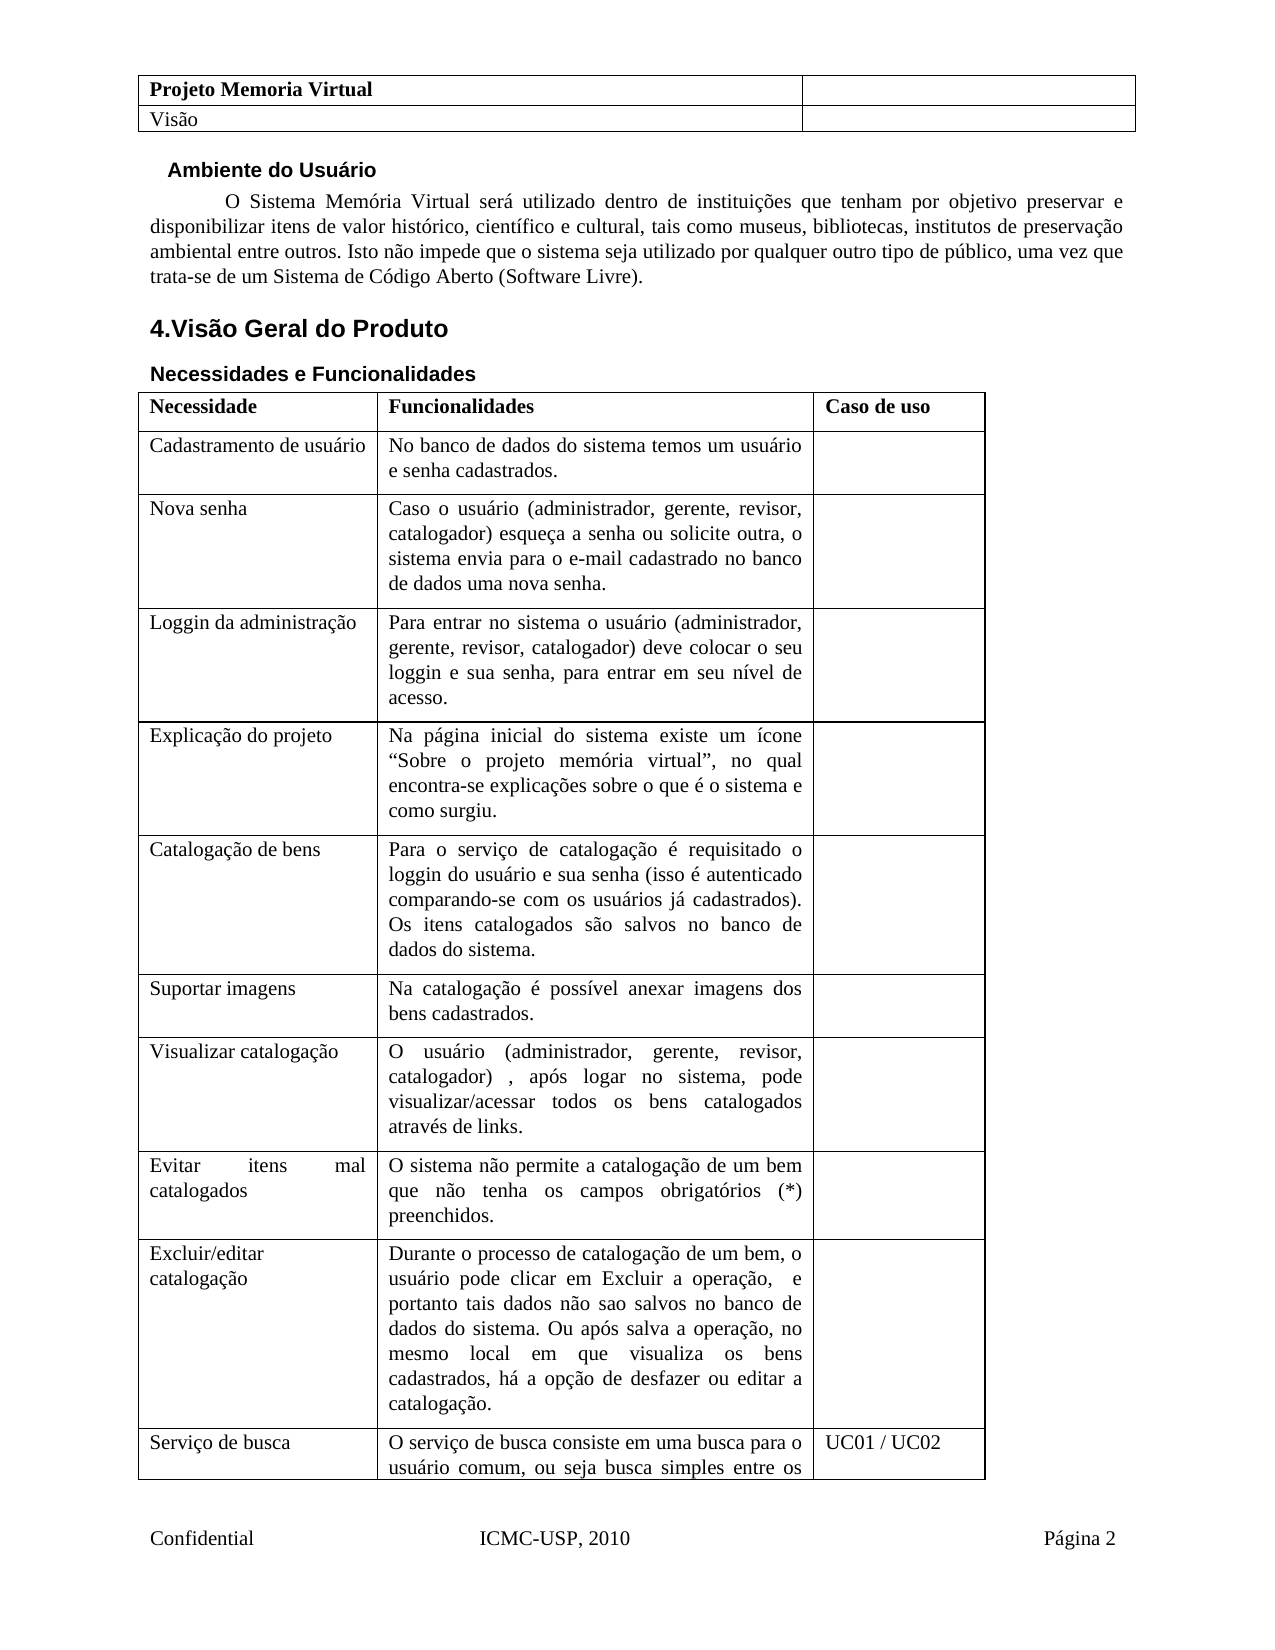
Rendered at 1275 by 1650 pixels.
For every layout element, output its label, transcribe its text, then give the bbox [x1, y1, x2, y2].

table_cell Caso o usuário (administrador, gerente, revisor, catalogador) esqueça a senha ou solicite outra, o sistema envia para o e-mail cadastrado no banco de dados uma nova senha. [378, 495, 813, 608]
table_cell Na página inicial do sistema existe um ícone “Sobre o projeto memória virtual”, no qual encontra-se explicações sobre o que é o sistema e como surgiu. [378, 723, 813, 835]
table_header Caso de uso [814, 393, 984, 431]
text O Sistema Memória Virtual será utilizado dentro de instituições que tenham por objetivo preservar e disponibilizar itens de valor histórico, científico e cultural, tais como museus, bibliotecas, institutos de preservação ambiental entre outros. Isto não impede que o sistema seja utilizado por qualquer outro tipo de público, uma vez que trata-se de um Sistema de Código Aberto (Software Livre). [150, 188, 1125, 288]
table_cell Nova senha [139, 495, 377, 608]
table_cell Para o serviço de catalogação é requisitado o loggin do usuário e sua senha (isso é autenticado comparando-se com os usuários já cadastrados). Os itens catalogados são salvos no banco de dados do sistema. [378, 836, 813, 973]
table_cell [814, 1240, 984, 1428]
table_cell Para entrar no sistema o usuário (administrador, gerente, revisor, catalogador) deve colocar o seu loggin e sua senha, para entrar em seu nível de acesso. [378, 609, 813, 721]
table_cell [814, 609, 984, 721]
table_cell Cadastramento de usuário [139, 432, 377, 494]
table_cell Visualizar catalogação [139, 1038, 377, 1151]
table_cell Excluir/editar catalogação [139, 1240, 377, 1428]
table_cell O serviço de busca consiste em uma busca para o usuário comum, ou seja busca simples entre os [378, 1429, 813, 1479]
table_cell O usuário (administrador, gerente, revisor, catalogador) , após logar no sistema, pode visualizar/acessar todos os bens catalogados através de links. [378, 1038, 813, 1151]
subtitle Visão Geral do Produto [150, 313, 1125, 342]
table_cell O sistema não permite a catalogação de um bem que não tenha os campos obrigatórios (*) preenchidos. [378, 1152, 813, 1239]
table_cell [814, 1152, 984, 1239]
table_cell Suportar imagens [139, 975, 377, 1037]
table_cell Explicação do projeto [139, 723, 377, 835]
table_cell Na catalogação é possível anexar imagens dos bens cadastrados. [378, 975, 813, 1037]
table_header Necessidade [139, 393, 377, 431]
table_cell [814, 1038, 984, 1151]
table_cell UC01 / UC02 [814, 1429, 984, 1479]
table_cell [814, 836, 984, 973]
table_cell No banco de dados do sistema temos um usuário e senha cadastrados. [378, 432, 813, 494]
table_cell [814, 723, 984, 835]
table_cell [814, 495, 984, 608]
table_cell Serviço de busca [139, 1429, 377, 1479]
table_cell Evitar itens mal catalogados [139, 1152, 377, 1239]
table_cell Loggin da administração [139, 609, 377, 721]
table_cell [814, 975, 984, 1037]
table_cell Durante o processo de catalogação de um bem, o usuário pode clicar em Excluir a operação, e portanto tais dados não sao salvos no banco de dados do sistema. Ou após salva a operação, no mesmo local em que visualiza os bens cadastrados, há a opção de desfazer ou editar a catalogação. [378, 1240, 813, 1428]
table_cell [814, 432, 984, 494]
subtitle Ambiente do Usuário [150, 157, 1125, 182]
subtitle Necessidades e Funcionalidades [150, 361, 1125, 386]
table_cell Catalogação de bens [139, 836, 377, 973]
table_header Funcionalidades [378, 393, 813, 431]
